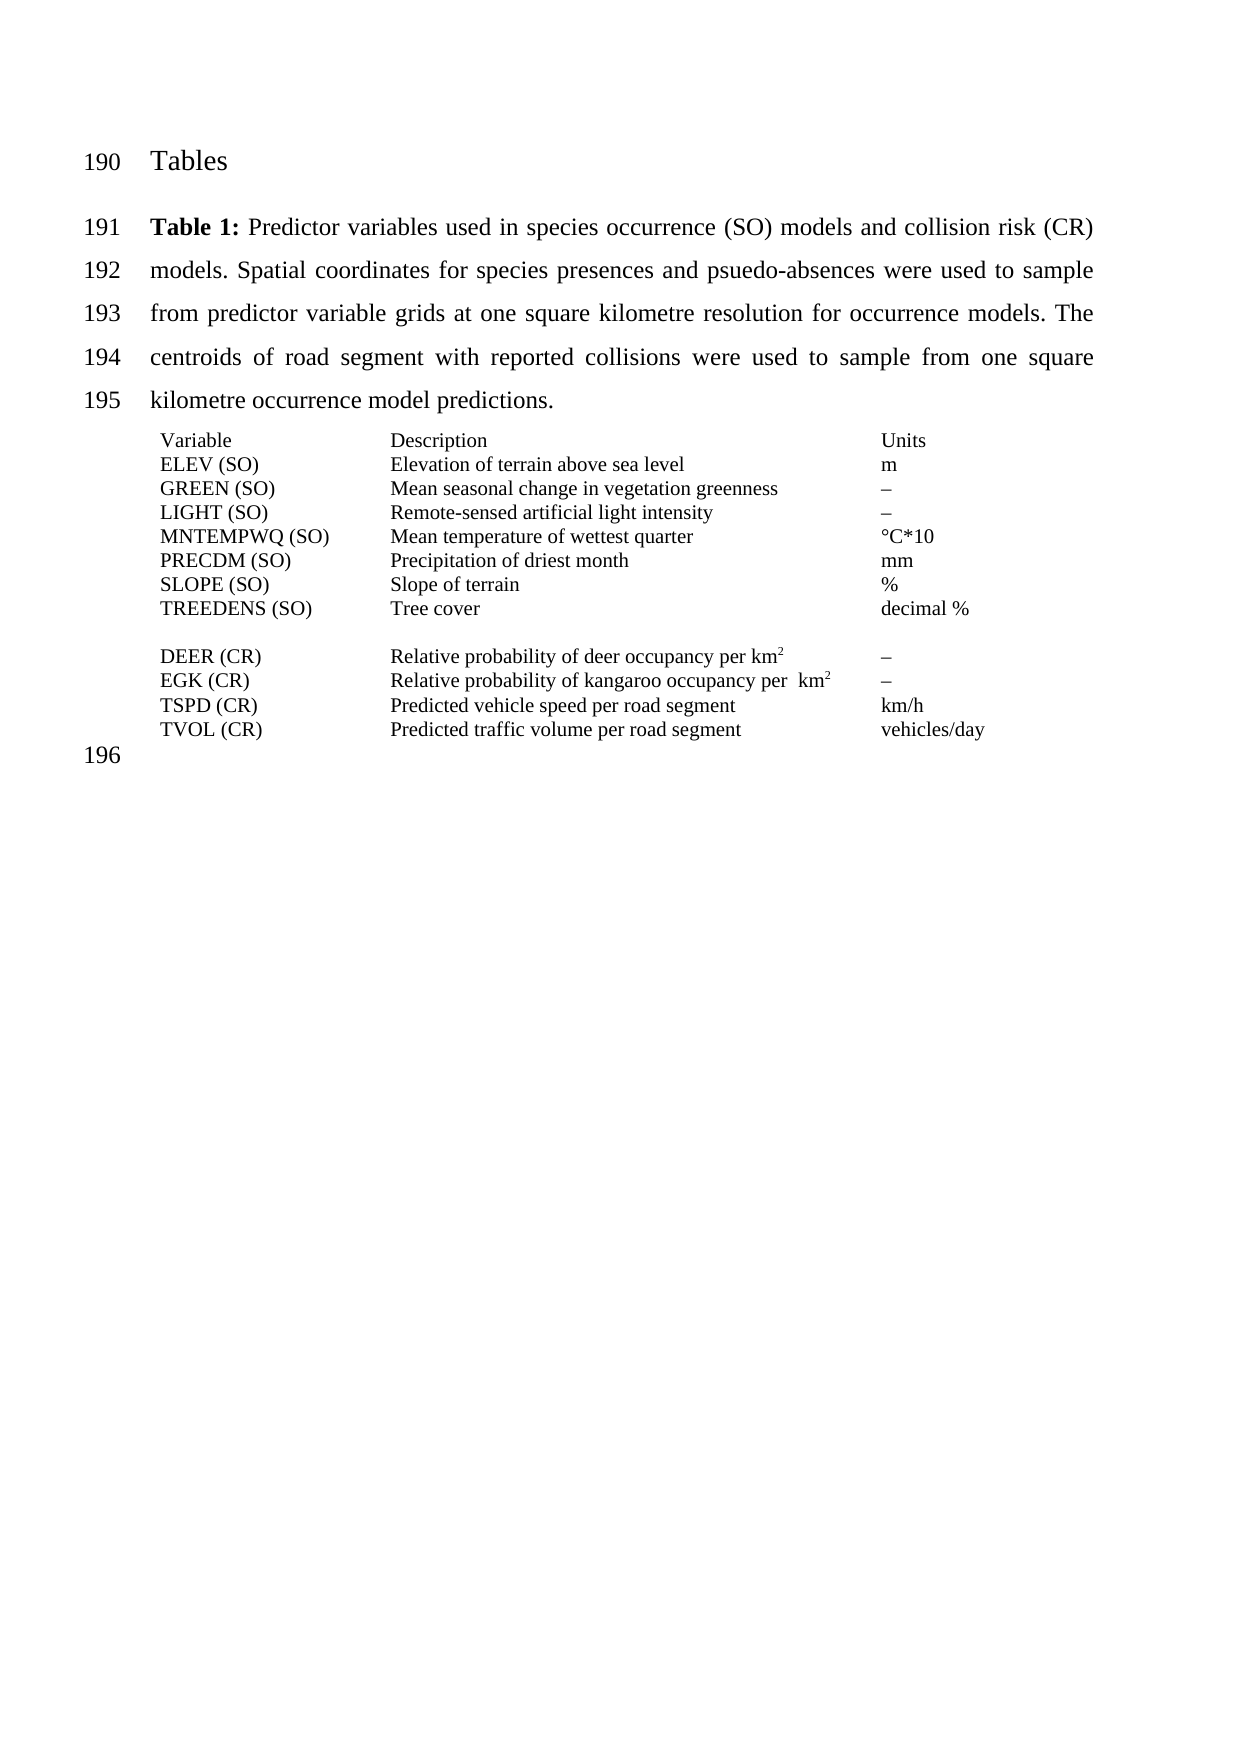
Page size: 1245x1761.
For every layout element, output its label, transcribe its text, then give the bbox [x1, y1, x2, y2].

table_cell – [871, 476, 1095, 500]
table_cell MNTEMPWQ (SO) [150, 524, 380, 548]
table_cell Slope of terrain [380, 572, 871, 596]
table_cell Tree cover [380, 596, 871, 620]
table_header Units [871, 428, 1095, 452]
table_cell Mean temperature of wettest quarter [380, 524, 871, 548]
table_cell % [871, 572, 1095, 596]
table_cell GREEN (SO) [150, 476, 380, 500]
table_cell decimal % [871, 596, 1095, 620]
table_cell Remote-sensed artificial light intensity [380, 500, 871, 524]
table_cell Predicted vehicle speed per road segment [380, 693, 871, 717]
table_cell [871, 620, 1095, 644]
table_cell LIGHT (SO) [150, 500, 380, 524]
table_header Description [380, 428, 871, 452]
table_cell ELEV (SO) [150, 452, 380, 476]
table_cell [150, 620, 380, 644]
table_cell TREEDENS (SO) [150, 596, 380, 620]
table_cell [380, 620, 871, 644]
table_cell m [871, 452, 1095, 476]
table_cell °C*10 [871, 524, 1095, 548]
table_cell DEER (CR) [150, 644, 380, 668]
table_cell Elevation of terrain above sea level [380, 452, 871, 476]
table_cell Predicted traffic volume per road segment [380, 717, 871, 741]
table_cell PRECDM (SO) [150, 548, 380, 572]
table_cell EGK (CR) [150, 669, 380, 692]
table_cell – [871, 669, 1095, 692]
table_cell Precipitation of driest month [380, 548, 871, 572]
table_cell – [871, 644, 1095, 668]
table_cell mm [871, 548, 1095, 572]
subtitle Tables [150, 143, 1095, 177]
table_cell vehicles/day [871, 717, 1095, 741]
table_cell km/h [871, 693, 1095, 717]
table_cell TVOL (CR) [150, 717, 380, 741]
table_header Variable [150, 428, 380, 452]
table_cell Mean seasonal change in vegetation greenness [380, 476, 871, 500]
table_cell Relative probability of kangaroo occupancy per km2 [380, 669, 871, 692]
table_cell TSPD (CR) [150, 693, 380, 717]
text Table 1: Predictor variables used in species occurrence (SO) models and collision risk (CR) models. Spatial coordinates for species presences and psuedo-absences were used to sample from predictor variable grids at one square kilometre resolution for occurrence models. The centroids of road segment with reported collisions were used to sample from one square kilometre occurrence model predictions. [150, 212, 1095, 413]
table_cell Relative probability of deer occupancy per km2 [380, 644, 871, 668]
table_cell – [871, 500, 1095, 524]
table_cell SLOPE (SO) [150, 572, 380, 596]
